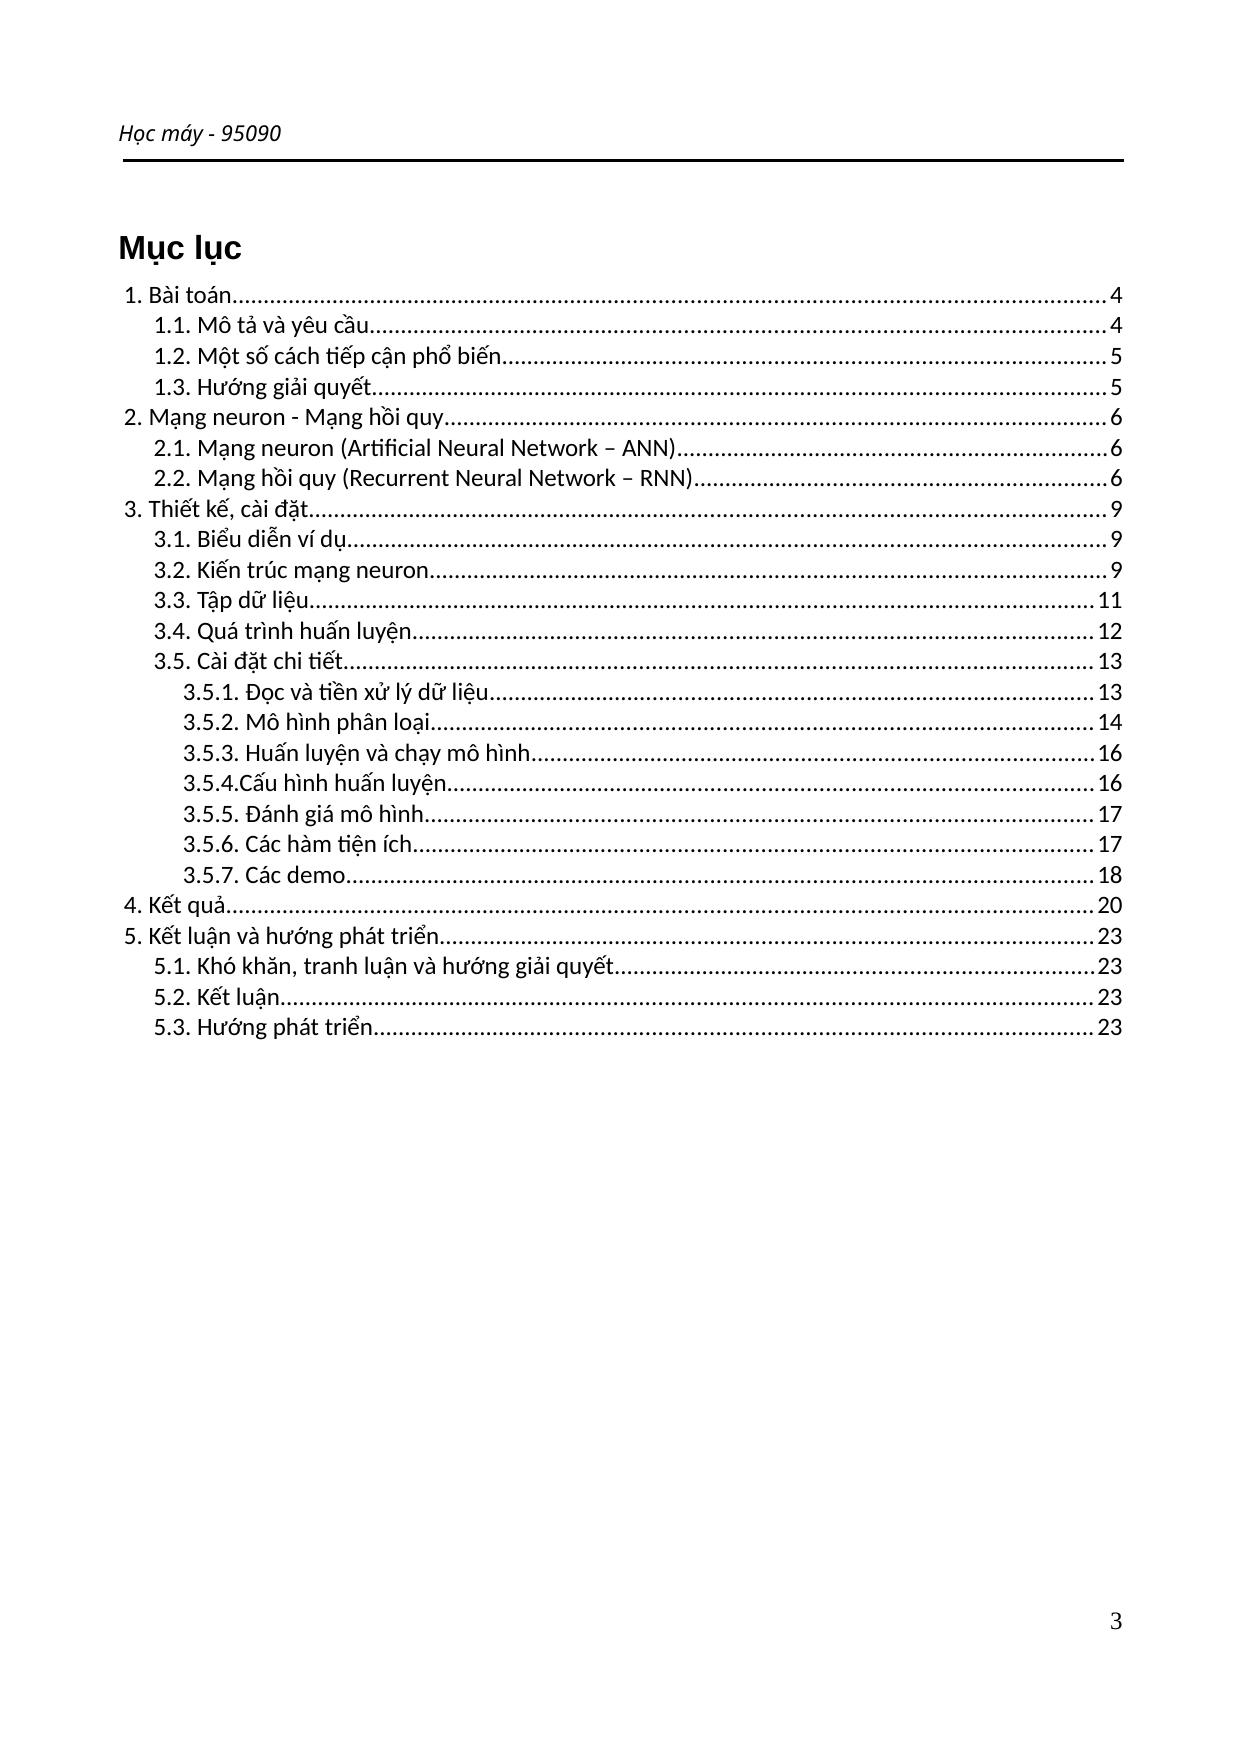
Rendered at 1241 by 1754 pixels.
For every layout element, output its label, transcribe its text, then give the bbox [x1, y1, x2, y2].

text 1.3. Hướng giải quyết 5 [148, 371, 1122, 401]
text 5.2. Kết luận 23 [148, 981, 1122, 1012]
text 5.3. Hướng phát triển 23 [148, 1012, 1122, 1042]
text 3.1. Biểu diễn ví dụ 9 [148, 523, 1122, 554]
text 1.1. Mô tả và yêu cầu 4 [148, 309, 1122, 340]
text 5.1. Khó khăn, tranh luận và hướng giải quyết 23 [148, 951, 1122, 981]
text 3.4. Quá trình huấn luyện 12 [148, 615, 1122, 645]
text 1. Bài toán 4 [118, 279, 1122, 309]
text 2. Mạng neuron - Mạng hồi quy 6 [118, 401, 1122, 432]
text 3.2. Kiến trúc mạng neuron 9 [148, 554, 1122, 584]
text 3.5.4.Cấu hình huấn luyện 16 [177, 767, 1122, 798]
text 3.5.3. Huấn luyện và chạy mô hình 16 [177, 737, 1122, 767]
text 2.1. Mạng neuron (Artificial Neural Network – ANN) 6 [148, 432, 1122, 462]
text 3.5.7. Các demo 18 [177, 859, 1122, 889]
text 3.5.2. Mô hình phân loại 14 [177, 706, 1122, 737]
text 3.5.6. Các hàm tiện ích 17 [177, 828, 1122, 859]
text 3.5.1. Đọc và tiền xử lý dữ liệu 13 [177, 676, 1122, 706]
text 3.3. Tập dữ liệu 11 [148, 584, 1122, 615]
text 3.5.5. Đánh giá mô hình 17 [177, 798, 1122, 828]
text 2.2. Mạng hồi quy (Recurrent Neural Network – RNN) 6 [148, 462, 1122, 493]
text 1.2. Một số cách tiếp cận phổ biến 5 [148, 340, 1122, 371]
text 3. Thiết kế, cài đặt 9 [118, 493, 1122, 523]
subtitle Mục lục [118, 228, 1122, 267]
text 5. Kết luận và hướng phát triển 23 [118, 920, 1122, 951]
text 3.5. Cài đặt chi tiết 13 [148, 645, 1122, 676]
text 4. Kết quả 20 [118, 889, 1122, 920]
